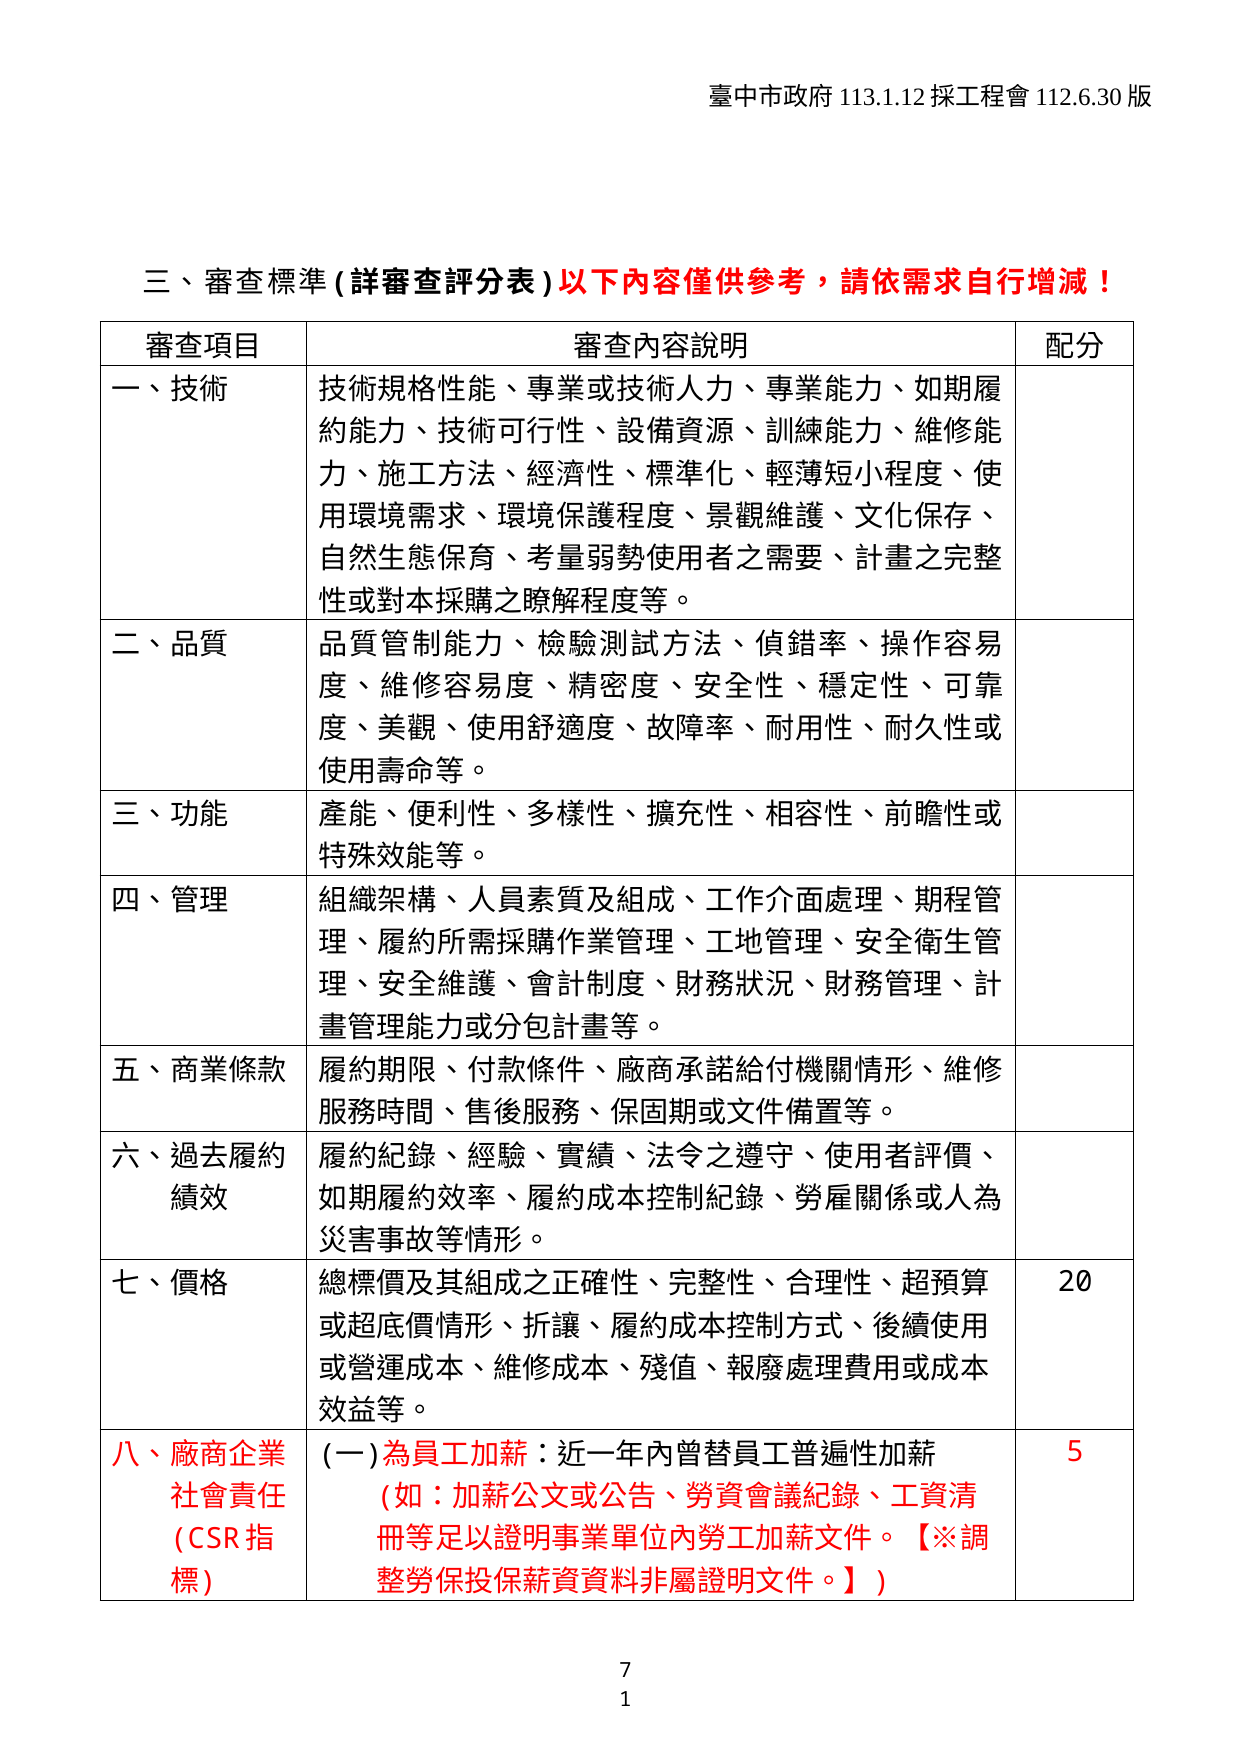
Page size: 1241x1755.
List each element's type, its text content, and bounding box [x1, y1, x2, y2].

table_cell 技術規格性能、專業或技術人力、專業能力、如期履約能力、技術可行性、設備資源、訓練能力、維修能力、施工方法、經濟性、標準化、輕薄短小程度、使用環境需求、環境保護程度、景觀維護、文化保存、自然生態保育、考量弱勢使用者之需要、計畫之完整性或對本採購之瞭解程度等。 [307, 366, 1015, 619]
table_cell 六、過去履約績效 [101, 1132, 306, 1259]
table_cell [1016, 1046, 1133, 1131]
table_cell 5 [1016, 1430, 1133, 1600]
table_cell [1016, 876, 1133, 1045]
table_cell 品質管制能力、檢驗測試方法、偵錯率、操作容易度、維修容易度、精密度、安全性、穩定性、可靠度、美觀、使用舒適度、故障率、耐用性、耐久性或使用壽命等。 [307, 620, 1015, 789]
table_header 配分 [1016, 322, 1133, 364]
table_cell [1016, 366, 1133, 619]
table_cell [1016, 1132, 1133, 1259]
table_cell 七、價格 [101, 1260, 306, 1429]
table_cell 八、廠商企業社會責任(CSR指標) [101, 1430, 306, 1600]
table_cell (一)為員工加薪：近一年內曾替員工普遍性加薪(如：加薪公文或公告、勞資會議紀錄、工資清冊等足以證明事業單位內勞工加薪文件。【※調整勞保投保薪資資料非屬證明文件。】) [307, 1430, 1015, 1600]
table_cell 產能、便利性、多樣性、擴充性、相容性、前瞻性或特殊效能等。 [307, 791, 1015, 875]
table_cell 履約紀錄、經驗、實績、法令之遵守、使用者評價、如期履約效率、履約成本控制紀錄、勞雇關係或人為災害事故等情形。 [307, 1132, 1015, 1259]
table_cell 20 [1016, 1260, 1133, 1429]
table_cell [1016, 620, 1133, 789]
table_cell 總標價及其組成之正確性、完整性、合理性、超預算或超底價情形、折讓、履約成本控制方式、後續使用或營運成本、維修成本、殘值、報廢處理費用或成本效益等。 [307, 1260, 1015, 1429]
table_cell 五、商業條款 [101, 1046, 306, 1131]
table_cell 一、技術 [101, 366, 306, 619]
table_cell 三、功能 [101, 791, 306, 875]
text 三、審查標準(詳審查評分表)以下內容僅供參考，請依需求自行增減！ [89, 196, 1151, 321]
table_cell 履約期限、付款條件、廠商承諾給付機關情形、維修服務時間、售後服務、保固期或文件備置等。 [307, 1046, 1015, 1131]
table_header 審查項目 [101, 322, 306, 364]
table_header 審查內容說明 [307, 322, 1015, 364]
table_cell 組織架構、人員素質及組成、工作介面處理、期程管理、履約所需採購作業管理、工地管理、安全衛生管理、安全維護、會計制度、財務狀況、財務管理、計畫管理能力或分包計畫等。 [307, 876, 1015, 1045]
table_cell 二、品質 [101, 620, 306, 789]
table_cell [1016, 791, 1133, 875]
table_cell 四、管理 [101, 876, 306, 1045]
